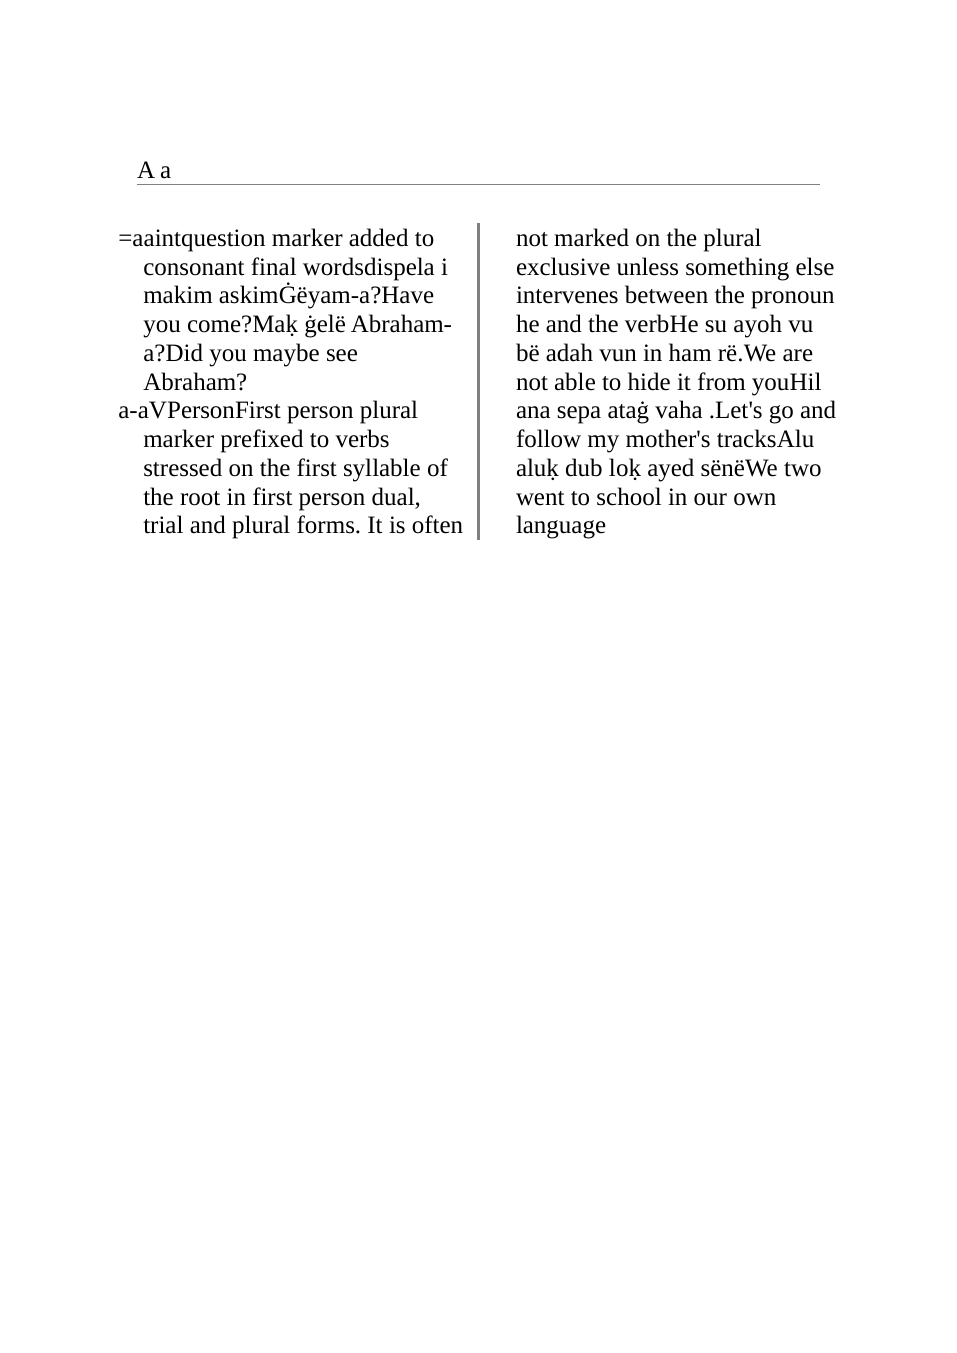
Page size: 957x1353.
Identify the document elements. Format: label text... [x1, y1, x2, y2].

text a-aVPersonFirst person plural marker prefixed to verbs stressed on the first syllable of the root in first person dual, trial and plural forms. It is often [118, 395, 466, 539]
text A a [137, 156, 820, 184]
text =aaintquestion marker added to consonant final wordsdispela i makim askimĠëyam-a?Have you come?Maḳ ġelë Abraham-a?Did you maybe see Abraham? [118, 223, 466, 395]
text not marked on the plural exclusive unless something else intervenes between the pronoun he and the verbHe su ayoh vu bë adah vun in ham rë.We are not able to hide it from youHil ana sepa ataġ vaha .Let's go and follow my mother's tracksAlu aluḳ dub loḳ ayed sënëWe two went to school in our own language [491, 223, 838, 539]
